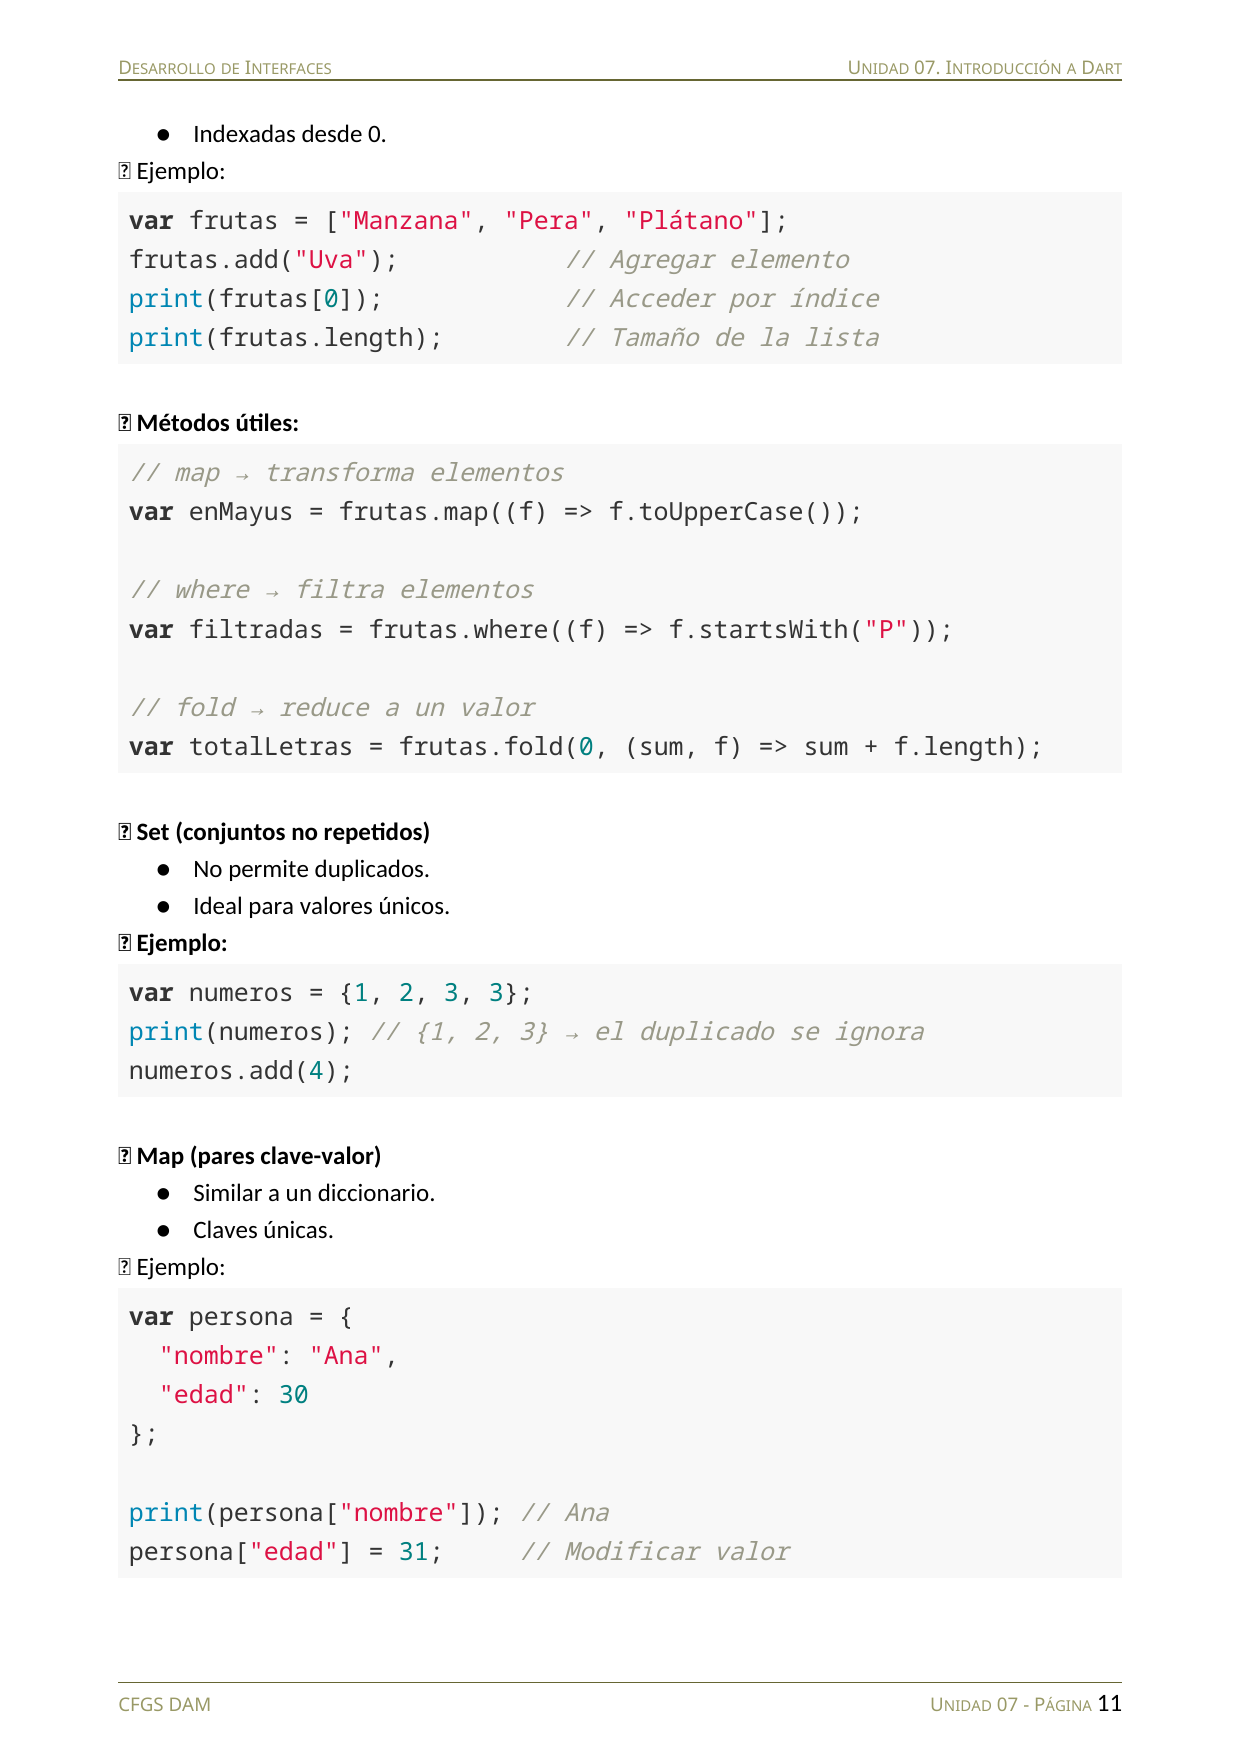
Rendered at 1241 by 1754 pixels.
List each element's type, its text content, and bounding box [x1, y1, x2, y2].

table_header var numeros = {1, 2, 3, 3}; print(numeros); // {1, 2, 3} → el duplicado se ignora numeros.add(4); [118, 964, 1122, 1097]
text 📌 Ejemplo: [118, 1251, 1122, 1282]
list No permite duplicados. [156, 853, 1122, 884]
table_header var persona = { "nombre": "Ana", "edad": 30 }; print(persona["nombre"]); // Ana persona["edad"] = 31; // Modificar valor [118, 1288, 1122, 1578]
text 🔷 Map (pares clave-valor) [118, 1140, 1122, 1171]
table_header var frutas = ["Manzana", "Pera", "Plátano"]; frutas.add("Uva"); // Agregar elemento print(frutas[0]); // Acceder por índice print(frutas.length); // Tamaño de la lista [118, 192, 1122, 364]
list Similar a un diccionario. [156, 1177, 1122, 1208]
list Indexadas desde 0. [156, 118, 1122, 148]
list Claves únicas. [156, 1214, 1122, 1245]
text 📌 Ejemplo: [118, 927, 1122, 958]
table_header // map → transforma elementos var enMayus = frutas.map((f) => f.toUpperCase()); // where → filtra elementos var filtradas = frutas.where((f) => f.startsWith("P")); // fold → reduce a un valor var totalLetras = frutas.fold(0, (sum, f) => sum + f.length); [118, 444, 1122, 773]
text 📌 Ejemplo: [118, 155, 1122, 186]
text 🔷 Set (conjuntos no repetidos) [118, 816, 1122, 847]
text 💬 Métodos útiles: [118, 407, 1122, 438]
list Ideal para valores únicos. [156, 890, 1122, 921]
